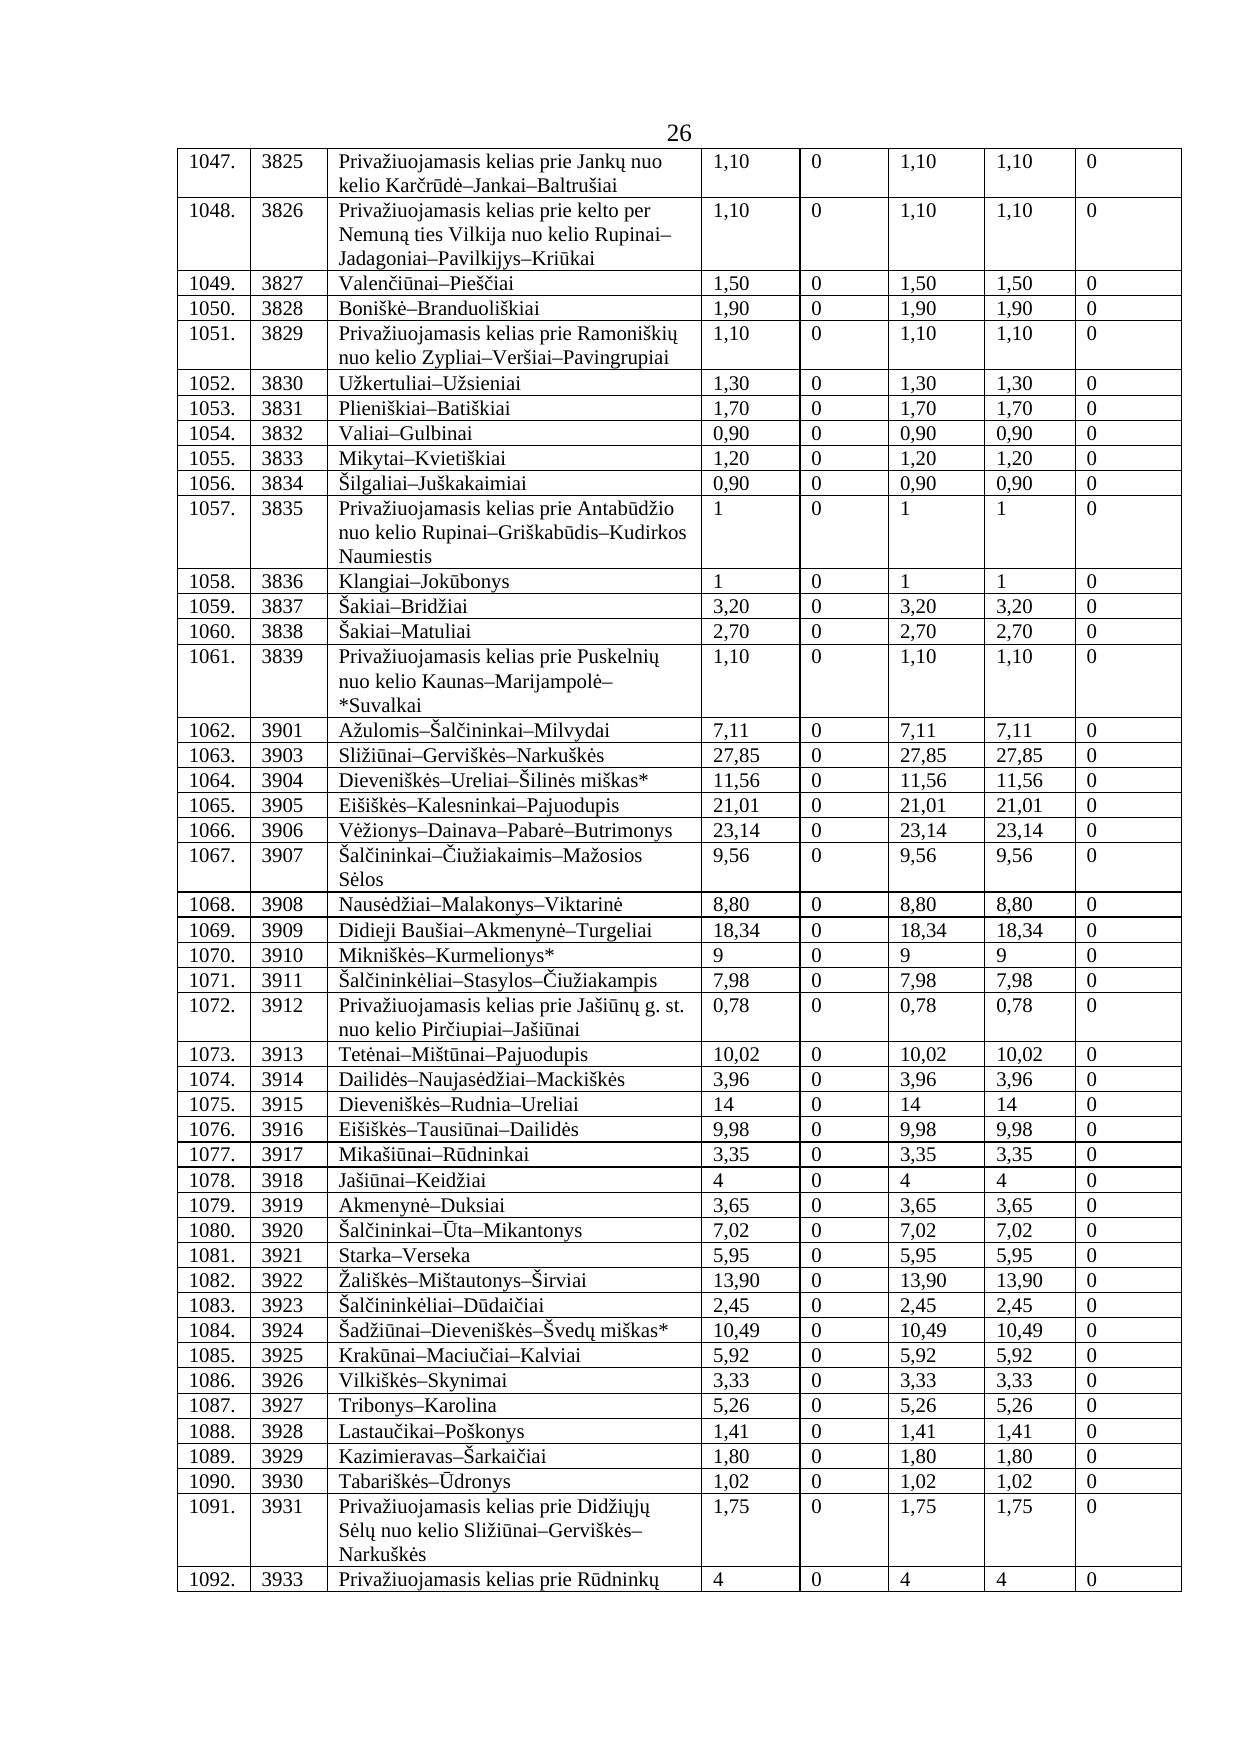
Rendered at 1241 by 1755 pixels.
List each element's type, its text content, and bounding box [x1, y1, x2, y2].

table_cell 0 [1076, 1343, 1181, 1367]
table_cell 0 [801, 1368, 888, 1392]
table_cell 1073. [178, 1042, 250, 1066]
table_cell 5,26 [702, 1394, 799, 1417]
table_cell Nausėdžiai–Malakonys–Viktarinė [328, 893, 701, 916]
table_cell 1,10 [702, 149, 799, 197]
table_cell Šakiai–Matuliai [328, 619, 701, 643]
table_cell 0 [801, 1117, 888, 1141]
table_cell 9 [889, 943, 984, 967]
table_cell 1,20 [985, 446, 1075, 470]
table_cell 1,41 [702, 1419, 799, 1443]
table_cell Šalčininkėliai–Dūdaičiai [328, 1293, 701, 1317]
table_cell 3,96 [702, 1067, 799, 1091]
table_cell 0 [1076, 1168, 1181, 1192]
table_cell 3903 [251, 743, 327, 767]
table_cell 0 [801, 1268, 888, 1292]
table_cell 1068. [178, 893, 250, 916]
table_cell 0 [801, 918, 888, 942]
table_cell 1051. [178, 321, 250, 369]
table_cell 4 [702, 1168, 799, 1192]
table_cell 1,10 [889, 198, 984, 270]
table_cell 0 [1076, 1444, 1181, 1468]
table_cell 0 [1076, 1243, 1181, 1267]
table_cell Starka–Verseka [328, 1243, 701, 1267]
table_cell 14 [702, 1092, 799, 1116]
table_cell 18,34 [702, 918, 799, 942]
table_cell 0 [1076, 370, 1181, 394]
table_cell 18,34 [985, 918, 1075, 942]
table_cell 0 [1076, 993, 1181, 1041]
table_cell 3,96 [889, 1067, 984, 1091]
table_cell 0 [801, 1419, 888, 1443]
table_cell 7,11 [889, 718, 984, 742]
table_cell 1,10 [985, 198, 1075, 270]
table_cell 1077. [178, 1143, 250, 1166]
table_cell 3838 [251, 619, 327, 643]
table_cell 0,78 [985, 993, 1075, 1041]
table_cell Dieveniškės–Rudnia–Ureliai [328, 1092, 701, 1116]
table_cell 1091. [178, 1494, 250, 1566]
table_cell 1078. [178, 1168, 250, 1192]
table_cell 0 [801, 1318, 888, 1342]
table_cell 3833 [251, 446, 327, 470]
table_cell 0 [801, 1469, 888, 1493]
table_cell 23,14 [985, 818, 1075, 842]
table_cell 11,56 [985, 768, 1075, 792]
table_cell 1,20 [889, 446, 984, 470]
table_cell 1 [702, 569, 799, 593]
table_cell 1060. [178, 619, 250, 643]
table_cell 3931 [251, 1494, 327, 1566]
table_cell 1064. [178, 768, 250, 792]
table_cell 3925 [251, 1343, 327, 1367]
table_cell 4 [985, 1567, 1075, 1591]
table_cell 1,10 [985, 321, 1075, 369]
table_cell 0 [1076, 446, 1181, 470]
table_cell 1,90 [702, 296, 799, 320]
table_cell 0 [1076, 496, 1181, 568]
table_cell 3,20 [702, 594, 799, 618]
table_cell 0 [1076, 968, 1181, 992]
table_cell 9 [985, 943, 1075, 967]
table_cell 1070. [178, 943, 250, 967]
table_cell 8,80 [702, 893, 799, 916]
table_cell 10,02 [889, 1042, 984, 1066]
table_cell 3929 [251, 1444, 327, 1468]
table_cell 3839 [251, 645, 327, 717]
table_cell Tetėnai–Mištūnai–Pajuodupis [328, 1042, 701, 1066]
table_cell 3908 [251, 893, 327, 916]
table_cell 0 [1076, 1469, 1181, 1493]
table_cell 3919 [251, 1193, 327, 1217]
table_cell 1058. [178, 569, 250, 593]
table_cell 1,50 [702, 271, 799, 295]
table_cell 3933 [251, 1567, 327, 1591]
table_cell 0 [1076, 1092, 1181, 1116]
table_cell 3911 [251, 968, 327, 992]
table_cell 3827 [251, 271, 327, 295]
table_cell 3831 [251, 396, 327, 419]
table_cell 3834 [251, 471, 327, 495]
table_cell 13,90 [889, 1268, 984, 1292]
table_cell 1,10 [702, 198, 799, 270]
table_cell 5,95 [889, 1243, 984, 1267]
table_cell 1084. [178, 1318, 250, 1342]
table_cell 0 [1076, 396, 1181, 419]
table_cell 7,11 [985, 718, 1075, 742]
table_cell 0 [1076, 1394, 1181, 1417]
table_cell 9,56 [889, 843, 984, 891]
table_cell 0 [1076, 818, 1181, 842]
table_cell Valenčiūnai–Pieščiai [328, 271, 701, 295]
table_cell 0 [801, 943, 888, 967]
table_cell 0 [801, 370, 888, 394]
table_cell 1071. [178, 968, 250, 992]
table_cell 0 [801, 569, 888, 593]
table_cell 0 [801, 594, 888, 618]
table_cell 0 [801, 271, 888, 295]
table_cell 1 [889, 569, 984, 593]
table_cell Žališkės–Mištautonys–Širviai [328, 1268, 701, 1292]
table_cell Privažiuojamasis kelias prie Didžiųjų Sėlų nuo kelio Sližiūnai–Gerviškės–Narkuškės [328, 1494, 701, 1566]
table_cell Privažiuojamasis kelias prie Jašiūnų g. st. nuo kelio Pirčiupiai–Jašiūnai [328, 993, 701, 1041]
table_cell Privažiuojamasis kelias prie kelto per Nemuną ties Vilkija nuo kelio Rupinai–Jadagoniai–Pavilkijys–Kriūkai [328, 198, 701, 270]
table_cell 2,45 [985, 1293, 1075, 1317]
table_cell 0 [1076, 1042, 1181, 1066]
table_cell 3830 [251, 370, 327, 394]
table_cell 1,02 [889, 1469, 984, 1493]
table_cell 1082. [178, 1268, 250, 1292]
table_cell Užkertuliai–Užsieniai [328, 370, 701, 394]
table_cell Boniškė–Branduoliškiai [328, 296, 701, 320]
table_cell 0 [801, 1092, 888, 1116]
table_cell Eišiškės–Tausiūnai–Dailidės [328, 1117, 701, 1141]
table_cell 10,02 [702, 1042, 799, 1066]
table_cell 1049. [178, 271, 250, 295]
table_cell 1,30 [985, 370, 1075, 394]
table_cell Mikytai–Kvietiškiai [328, 446, 701, 470]
table_cell Tribonys–Karolina [328, 1394, 701, 1417]
table_cell 0 [1076, 918, 1181, 942]
table_cell 3825 [251, 149, 327, 197]
table_cell 0 [1076, 619, 1181, 643]
table_cell 1 [702, 496, 799, 568]
table_cell 7,11 [702, 718, 799, 742]
table_cell 3,33 [985, 1368, 1075, 1392]
table_cell 0 [1076, 1143, 1181, 1166]
table_cell 1,70 [889, 396, 984, 419]
table_cell Mikašiūnai–Rūdninkai [328, 1143, 701, 1166]
table_cell Šadžiūnai–Dieveniškės–Švedų miškas* [328, 1318, 701, 1342]
table_cell 1059. [178, 594, 250, 618]
table_cell 1087. [178, 1394, 250, 1417]
table_cell Privažiuojamasis kelias prie Antabūdžio nuo kelio Rupinai–Griškabūdis–Kudirkos Naumiestis [328, 496, 701, 568]
table_cell 3926 [251, 1368, 327, 1392]
table_cell 0 [1076, 471, 1181, 495]
table_cell 0 [1076, 1494, 1181, 1566]
table_cell 13,90 [985, 1268, 1075, 1292]
table_cell 0 [801, 421, 888, 445]
table_cell 0,90 [889, 421, 984, 445]
table_cell 0 [801, 768, 888, 792]
table_cell 1,75 [702, 1494, 799, 1566]
table_cell 1062. [178, 718, 250, 742]
table_cell 1079. [178, 1193, 250, 1217]
table_cell 3916 [251, 1117, 327, 1141]
table_cell 3921 [251, 1243, 327, 1267]
table_cell 1,50 [889, 271, 984, 295]
table_cell 1,10 [702, 645, 799, 717]
table_cell 2,70 [702, 619, 799, 643]
table_cell 3,20 [985, 594, 1075, 618]
table_cell 3904 [251, 768, 327, 792]
table_cell Ažulomis–Šalčininkai–Milvydai [328, 718, 701, 742]
table_cell Didieji Baušiai–Akmenynė–Turgeliai [328, 918, 701, 942]
table_cell Tabariškės–Ūdronys [328, 1469, 701, 1493]
table_cell 9,98 [702, 1117, 799, 1141]
table_cell Dailidės–Naujasėdžiai–Mackiškės [328, 1067, 701, 1091]
table_cell 1,80 [985, 1444, 1075, 1468]
table_cell 21,01 [702, 793, 799, 817]
table_cell 0 [801, 471, 888, 495]
table_cell 0 [801, 893, 888, 916]
table_cell 0 [1076, 843, 1181, 891]
table_cell 1075. [178, 1092, 250, 1116]
table_cell 0 [801, 793, 888, 817]
table_cell 5,26 [889, 1394, 984, 1417]
table_cell 10,49 [985, 1318, 1075, 1342]
table_cell 1065. [178, 793, 250, 817]
table_cell 2,45 [702, 1293, 799, 1317]
table_cell 0 [801, 1168, 888, 1192]
table_cell 0 [1076, 321, 1181, 369]
table_cell 21,01 [889, 793, 984, 817]
table_cell 1,70 [985, 396, 1075, 419]
table_cell 3,20 [889, 594, 984, 618]
table_cell 3,35 [985, 1143, 1075, 1166]
table_cell 0 [801, 1243, 888, 1267]
table_cell 5,26 [985, 1394, 1075, 1417]
table_cell Šilgaliai–Juškakaimiai [328, 471, 701, 495]
table_cell 3,33 [889, 1368, 984, 1392]
table_cell 0 [1076, 198, 1181, 270]
table_cell 1 [985, 496, 1075, 568]
table_cell 0 [1076, 594, 1181, 618]
table_cell 0,90 [702, 421, 799, 445]
table_cell Privažiuojamasis kelias prie Ramoniškių nuo kelio Zypliai–Veršiai–Pavingrupiai [328, 321, 701, 369]
table_cell 1053. [178, 396, 250, 419]
table_cell 0 [801, 818, 888, 842]
table_cell 3907 [251, 843, 327, 891]
table_cell 0 [801, 1293, 888, 1317]
table_cell 3915 [251, 1092, 327, 1116]
table_cell Jašiūnai–Keidžiai [328, 1168, 701, 1192]
table_cell 3912 [251, 993, 327, 1041]
table_cell 0 [801, 1343, 888, 1367]
table_cell 1080. [178, 1218, 250, 1242]
table_cell 5,95 [985, 1243, 1075, 1267]
table_cell 1 [889, 496, 984, 568]
table_cell Privažiuojamasis kelias prie Rūdninkų [328, 1567, 701, 1591]
table_cell 1050. [178, 296, 250, 320]
table_cell 0 [1076, 1067, 1181, 1091]
table_cell 0 [801, 296, 888, 320]
table_cell 1,10 [702, 321, 799, 369]
table_cell 7,02 [889, 1218, 984, 1242]
table_cell 0,78 [702, 993, 799, 1041]
table_cell 0 [1076, 743, 1181, 767]
table_cell 0 [801, 1444, 888, 1468]
table_cell Šalčininkėliai–Stasylos–Čiužiakampis [328, 968, 701, 992]
table_cell Dieveniškės–Ureliai–Šilinės miškas* [328, 768, 701, 792]
table_cell 0 [1076, 718, 1181, 742]
table_cell 0 [1076, 645, 1181, 717]
table_cell 0 [1076, 271, 1181, 295]
table_cell 3906 [251, 818, 327, 842]
table_cell 0 [1076, 1293, 1181, 1317]
table_cell 2,70 [985, 619, 1075, 643]
table_cell 1,30 [702, 370, 799, 394]
table_cell 1,50 [985, 271, 1075, 295]
table_cell 27,85 [889, 743, 984, 767]
table_cell 0,90 [985, 421, 1075, 445]
table_cell 0,90 [985, 471, 1075, 495]
table_cell Valiai–Gulbinai [328, 421, 701, 445]
table_cell Sližiūnai–Gerviškės–Narkuškės [328, 743, 701, 767]
table_cell 3923 [251, 1293, 327, 1317]
table_cell 4 [702, 1567, 799, 1591]
table_cell 21,01 [985, 793, 1075, 817]
table_cell 0,90 [889, 471, 984, 495]
table_cell 10,02 [985, 1042, 1075, 1066]
table_cell 3914 [251, 1067, 327, 1091]
table_cell 1083. [178, 1293, 250, 1317]
table_cell Kazimieravas–Šarkaičiai [328, 1444, 701, 1468]
table_cell 0 [1076, 893, 1181, 916]
table_cell 0 [1076, 421, 1181, 445]
table_cell 3826 [251, 198, 327, 270]
table_cell 1,70 [702, 396, 799, 419]
table_cell 1054. [178, 421, 250, 445]
table_cell Šalčininkai–Čiužiakaimis–Mažosios Sėlos [328, 843, 701, 891]
table_cell 1081. [178, 1243, 250, 1267]
table_cell 1,75 [889, 1494, 984, 1566]
table_cell 10,49 [889, 1318, 984, 1342]
table_cell 5,92 [889, 1343, 984, 1367]
table_cell 0 [801, 993, 888, 1041]
table_cell 3,65 [702, 1193, 799, 1217]
table_cell 18,34 [889, 918, 984, 942]
table_cell Privažiuojamasis kelias prie Jankų nuo kelio Karčrūdė–Jankai–Baltrušiai [328, 149, 701, 197]
table_cell 7,98 [889, 968, 984, 992]
table_cell 0,78 [889, 993, 984, 1041]
table_cell 0 [801, 1494, 888, 1566]
table_cell 9 [702, 943, 799, 967]
table_cell 0 [801, 321, 888, 369]
table_cell 1,30 [889, 370, 984, 394]
table_cell 1066. [178, 818, 250, 842]
table_cell 3909 [251, 918, 327, 942]
table_cell 3910 [251, 943, 327, 967]
table_cell 7,02 [985, 1218, 1075, 1242]
table_cell 1056. [178, 471, 250, 495]
table_cell 5,92 [985, 1343, 1075, 1367]
table_cell 5,95 [702, 1243, 799, 1267]
table_cell 3828 [251, 296, 327, 320]
table_cell 0 [1076, 569, 1181, 593]
table_cell Krakūnai–Maciučiai–Kalviai [328, 1343, 701, 1367]
table_cell 0 [1076, 149, 1181, 197]
table_cell 3905 [251, 793, 327, 817]
table_cell 0 [801, 743, 888, 767]
table_cell 4 [985, 1168, 1075, 1192]
table_cell 0 [801, 198, 888, 270]
table_cell 1,41 [985, 1419, 1075, 1443]
table_cell Privažiuojamasis kelias prie Puskelnių nuo kelio Kaunas–Marijampolė–*Suvalkai [328, 645, 701, 717]
table_cell 0 [1076, 1567, 1181, 1591]
table_cell 8,80 [889, 893, 984, 916]
table_cell 3924 [251, 1318, 327, 1342]
table_cell 3,33 [702, 1368, 799, 1392]
table_cell 3,96 [985, 1067, 1075, 1091]
table_cell 3922 [251, 1268, 327, 1292]
table_cell 1076. [178, 1117, 250, 1141]
table_cell 0 [801, 1567, 888, 1591]
table_cell 0 [801, 843, 888, 891]
table_cell 1088. [178, 1419, 250, 1443]
table_cell 4 [889, 1168, 984, 1192]
table_cell 1,90 [889, 296, 984, 320]
table_cell Lastaučikai–Poškonys [328, 1419, 701, 1443]
table_cell 0 [1076, 793, 1181, 817]
table_cell 7,98 [702, 968, 799, 992]
table_cell 3927 [251, 1394, 327, 1417]
table_cell 3918 [251, 1168, 327, 1192]
table_cell Plieniškiai–Batiškiai [328, 396, 701, 419]
table_cell 1,75 [985, 1494, 1075, 1566]
table_cell 7,02 [702, 1218, 799, 1242]
table_cell 27,85 [985, 743, 1075, 767]
table_cell 1,80 [889, 1444, 984, 1468]
table_cell 3917 [251, 1143, 327, 1166]
table_cell 0 [1076, 943, 1181, 967]
table_cell Eišiškės–Kalesninkai–Pajuodupis [328, 793, 701, 817]
table_cell 0,90 [702, 471, 799, 495]
table_cell 1,41 [889, 1419, 984, 1443]
table_cell 14 [889, 1092, 984, 1116]
table_cell 10,49 [702, 1318, 799, 1342]
table_cell 3901 [251, 718, 327, 742]
table_cell 1086. [178, 1368, 250, 1392]
table_cell 3,35 [889, 1143, 984, 1166]
table_cell 1069. [178, 918, 250, 942]
table_cell 3829 [251, 321, 327, 369]
table_cell 11,56 [702, 768, 799, 792]
table_cell 2,70 [889, 619, 984, 643]
table_cell 1052. [178, 370, 250, 394]
table_cell 1072. [178, 993, 250, 1041]
table_cell 0 [1076, 1193, 1181, 1217]
table_cell 9,56 [985, 843, 1075, 891]
table_cell 3913 [251, 1042, 327, 1066]
table_cell 1089. [178, 1444, 250, 1468]
table_cell 1067. [178, 843, 250, 891]
table_cell 0 [1076, 1218, 1181, 1242]
table_cell Vilkiškės–Skynimai [328, 1368, 701, 1392]
table_cell 8,80 [985, 893, 1075, 916]
table_cell 5,92 [702, 1343, 799, 1367]
table_cell 23,14 [889, 818, 984, 842]
table_cell 1,10 [889, 149, 984, 197]
table_cell Šalčininkai–Ūta–Mikantonys [328, 1218, 701, 1242]
table_cell 7,98 [985, 968, 1075, 992]
table_cell 1090. [178, 1469, 250, 1493]
table_cell 0 [801, 1218, 888, 1242]
table_cell 0 [1076, 768, 1181, 792]
table_cell 0 [801, 1042, 888, 1066]
table_cell Mikniškės–Kurmelionys* [328, 943, 701, 967]
table_cell 1047. [178, 149, 250, 197]
table_cell 0 [801, 396, 888, 419]
table_cell 4 [889, 1567, 984, 1591]
table_cell 0 [801, 619, 888, 643]
table_cell 0 [801, 149, 888, 197]
table_cell 1,20 [702, 446, 799, 470]
table_cell 3837 [251, 594, 327, 618]
table_cell 3832 [251, 421, 327, 445]
table_cell 0 [1076, 1419, 1181, 1443]
table_cell 1,02 [702, 1469, 799, 1493]
table_cell 27,85 [702, 743, 799, 767]
table_cell Klangiai–Jokūbonys [328, 569, 701, 593]
table_cell 3835 [251, 496, 327, 568]
table_cell 0 [801, 1143, 888, 1166]
table_cell 0 [801, 1394, 888, 1417]
table_cell 3928 [251, 1419, 327, 1443]
table_cell 0 [801, 968, 888, 992]
table_cell 9,98 [985, 1117, 1075, 1141]
table_cell 0 [801, 1193, 888, 1217]
table_cell 1,80 [702, 1444, 799, 1468]
table_cell 0 [1076, 296, 1181, 320]
table_cell 1,02 [985, 1469, 1075, 1493]
table_cell Vėžionys–Dainava–Pabarė–Butrimonys [328, 818, 701, 842]
table_cell 1063. [178, 743, 250, 767]
table_cell 1048. [178, 198, 250, 270]
table_cell 3,65 [985, 1193, 1075, 1217]
table_cell 0 [1076, 1268, 1181, 1292]
table_cell 0 [801, 718, 888, 742]
table_cell Akmenynė–Duksiai [328, 1193, 701, 1217]
table_cell 1,90 [985, 296, 1075, 320]
table_cell 0 [1076, 1368, 1181, 1392]
table_cell 1,10 [985, 645, 1075, 717]
table_cell 0 [801, 645, 888, 717]
table_cell 1061. [178, 645, 250, 717]
table_cell 0 [801, 1067, 888, 1091]
table_cell 0 [801, 446, 888, 470]
table_cell 3,35 [702, 1143, 799, 1166]
table_cell 1092. [178, 1567, 250, 1591]
table_cell 2,45 [889, 1293, 984, 1317]
table_cell 13,90 [702, 1268, 799, 1292]
table_cell 1055. [178, 446, 250, 470]
table_cell 1,10 [889, 645, 984, 717]
table_cell 11,56 [889, 768, 984, 792]
table_cell 1074. [178, 1067, 250, 1091]
table_cell 0 [1076, 1117, 1181, 1141]
table_cell 1,10 [985, 149, 1075, 197]
table_cell 9,98 [889, 1117, 984, 1141]
table_cell 3,65 [889, 1193, 984, 1217]
table_cell 0 [801, 496, 888, 568]
table_cell 9,56 [702, 843, 799, 891]
table_cell 3836 [251, 569, 327, 593]
table_cell 14 [985, 1092, 1075, 1116]
table_cell Šakiai–Bridžiai [328, 594, 701, 618]
table_cell 0 [1076, 1318, 1181, 1342]
table_cell 23,14 [702, 818, 799, 842]
table_cell 1 [985, 569, 1075, 593]
table_cell 1085. [178, 1343, 250, 1367]
table_cell 1,10 [889, 321, 984, 369]
table_cell 1057. [178, 496, 250, 568]
table_cell 3920 [251, 1218, 327, 1242]
table_cell 3930 [251, 1469, 327, 1493]
